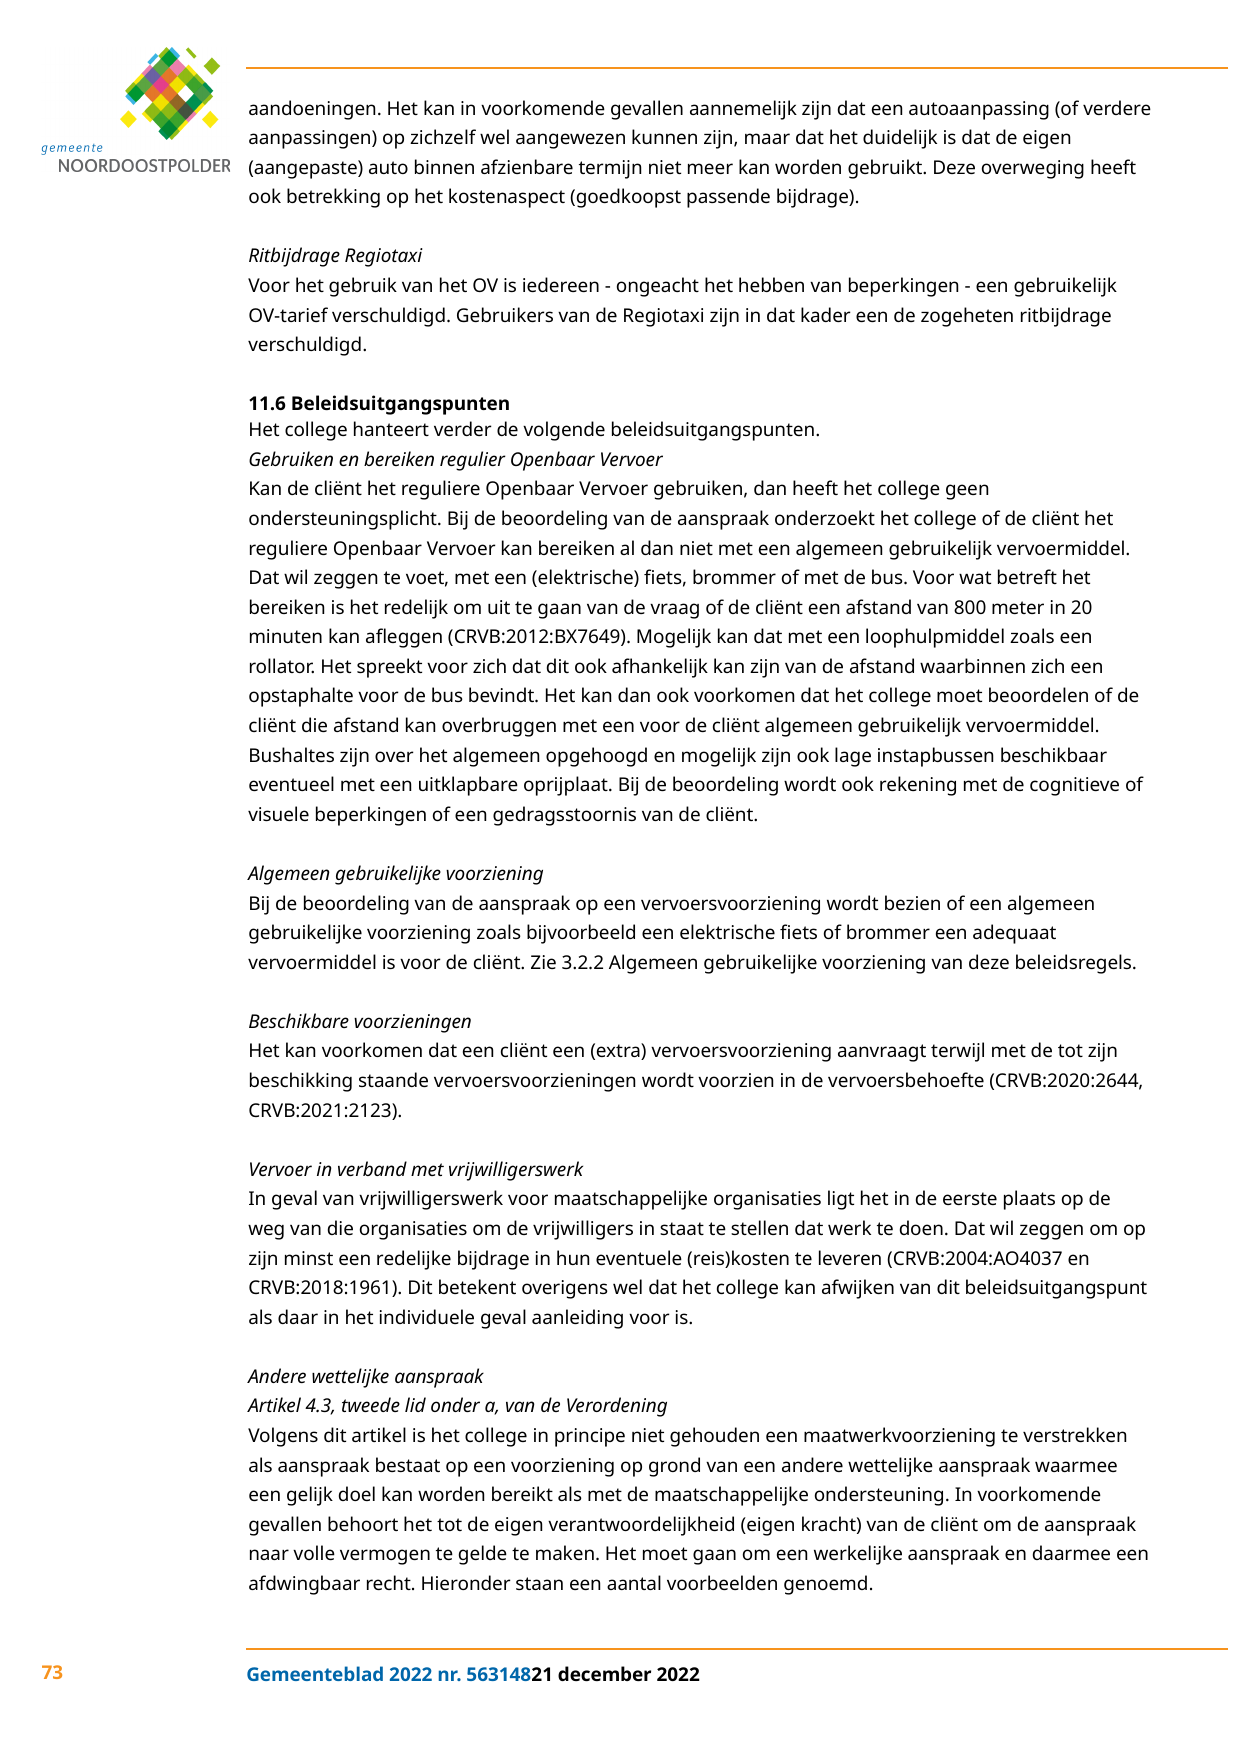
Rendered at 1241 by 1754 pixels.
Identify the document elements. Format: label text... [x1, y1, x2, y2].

text Voor het gebruik van het OV is iedereen - ongeacht het hebben van beperkingen - een gebruikelijk OV-tarief verschuldigd. Gebruikers van de Regiotaxi zijn in dat kader een de zogeheten ritbijdrage verschuldigd. [248, 272, 1152, 357]
text Bij de beoordeling van de aanspraak op een vervoersvoorziening wordt bezien of een algemeen gebruikelijke voorziening zoals bijvoorbeeld een elektrische fiets of brommer een adequaat vervoermiddel is voor de cliënt. Zie 3.2.2 Algemeen gebruikelijke voorziening van deze beleidsregels. [248, 890, 1152, 974]
text Kan de cliënt het reguliere Openbaar Vervoer gebruiken, dan heeft het college geen ondersteuningsplicht. Bij de beoordeling van de aanspraak onderzoekt het college of de cliënt het reguliere Openbaar Vervoer kan bereiken al dan niet met een algemeen gebruikelijk vervoermiddel. Dat wil zeggen te voet, met een (elektrische) fiets, brommer of met de bus. Voor wat betreft het bereiken is het redelijk om uit te gaan van de vraag of de cliënt een afstand van 800 meter in 20 minuten kan afleggen (CRVB:2012:BX7649). Mogelijk kan dat met een loophulpmiddel zoals een rollator. Het spreekt voor zich dat dit ook afhankelijk kan zijn van de afstand waarbinnen zich een opstaphalte voor de bus bevindt. Het kan dan ook voorkomen dat het college moet beoordelen of de cliënt die afstand kan overbruggen met een voor de cliënt algemeen gebruikelijk vervoermiddel. Bushaltes zijn over het algemeen opgehoogd en mogelijk zijn ook lage instapbussen beschikbaar eventueel met een uitklapbare oprijplaat. Bij de beoordeling wordt ook rekening met de cognitieve of visuele beperkingen of een gedragsstoornis van de cliënt. [248, 476, 1152, 827]
text Vervoer in verband met vrijwilligerswerk [248, 1156, 1152, 1182]
text Ritbijdrage Regiotaxi [248, 243, 1152, 268]
text Gebruiken en bereiken regulier Openbaar Vervoer [248, 446, 1152, 472]
text Algemeen gebruikelijke voorziening [248, 860, 1152, 886]
text Beschikbare voorzieningen [248, 1008, 1152, 1034]
picture [41, 47, 231, 172]
text aandoeningen. Het kan in voorkomende gevallen aannemelijk zijn dat een autoaanpassing (of verdere aanpassingen) op zichzelf wel aangewezen kunnen zijn, maar dat het duidelijk is dat de eigen (aangepaste) auto binnen afzienbare termijn niet meer kan worden gebruikt. Deze overweging heeft ook betrekking op het kostenaspect (goedkoopst passende bijdrage). [248, 95, 1152, 209]
text In geval van vrijwilligerswerk voor maatschappelijke organisaties ligt het in de eerste plaats op de weg van die organisaties om de vrijwilligers in staat te stellen dat werk te doen. Dat wil zeggen om op zijn minst een redelijke bijdrage in hun eventuele (reis)kosten te leveren (CRVB:2004:AO4037 en CRVB:2018:1961). Dit betekent overigens wel dat het college kan afwijken van dit beleidsuitgangspunt als daar in het individuele geval aanleiding voor is. [248, 1186, 1152, 1329]
text Volgens dit artikel is het college in principe niet gehouden een maatwerkvoorziening te verstrekken als aanspraak bestaat op een voorziening op grond van een andere wettelijke aanspraak waarmee een gelijk doel kan worden bereikt als met de maatschappelijke ondersteuning. In voorkomende gevallen behoort het tot de eigen verantwoordelijkheid (eigen kracht) van de cliënt om de aanspraak naar volle vermogen te gelde te maken. Het moet gaan om een werkelijke aanspraak en daarmee een afdwingbaar recht. Hieronder staan een aantal voorbeelden genoemd. [248, 1422, 1152, 1596]
text Het college hanteert verder de volgende beleidsuitgangspunten. [248, 416, 1152, 442]
text 11.6 Beleidsuitgangspunten [248, 391, 1152, 416]
text Het kan voorkomen dat een cliënt een (extra) vervoersvoorziening aanvraagt terwijl met de tot zijn beschikking staande vervoersvoorzieningen wordt voorzien in de vervoersbehoefte (CRVB:2020:2644, CRVB:2021:2123). [248, 1038, 1152, 1122]
text Artikel 4.3, tweede lid onder a, van de Verordening [248, 1393, 1152, 1418]
text Andere wettelijke aanspraak [248, 1363, 1152, 1389]
